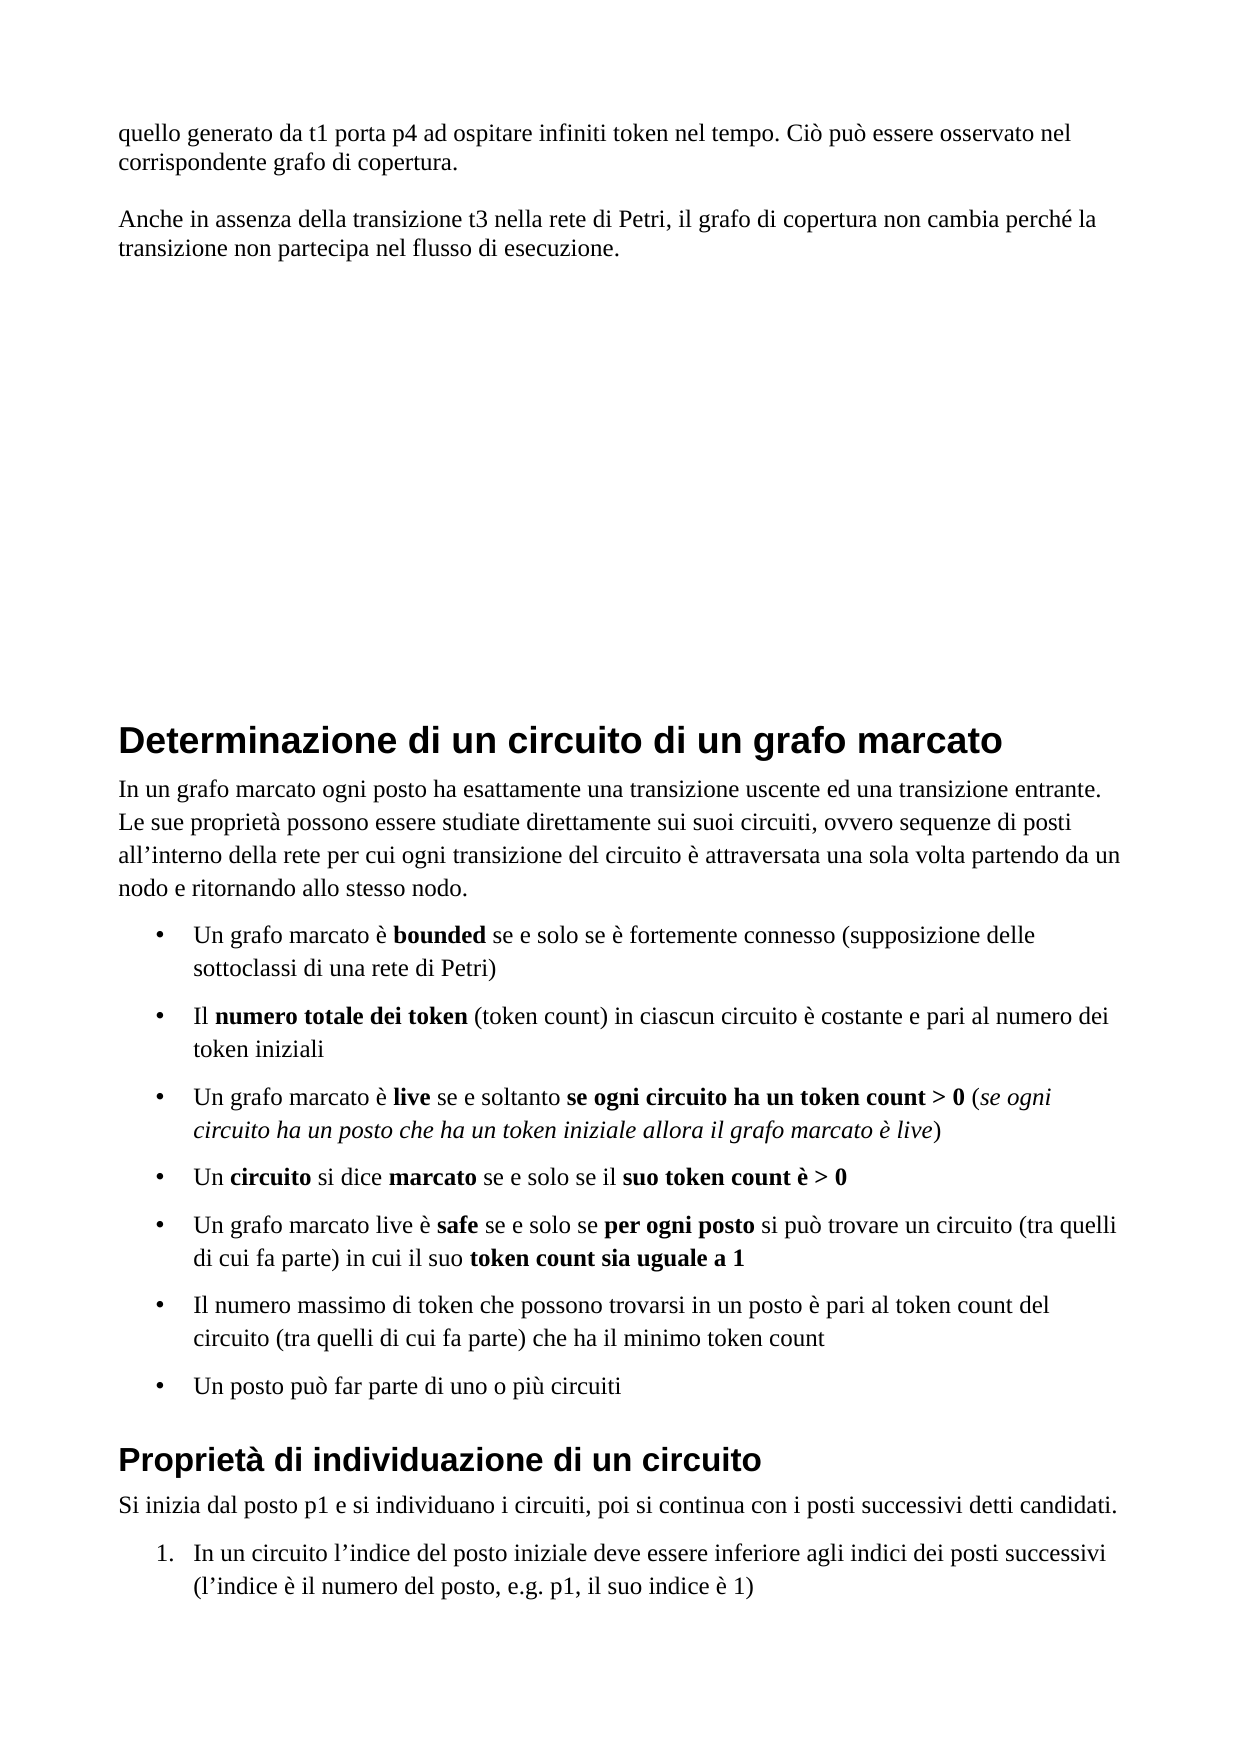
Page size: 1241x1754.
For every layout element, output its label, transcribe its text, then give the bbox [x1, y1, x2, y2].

list Un grafo marcato è bounded se e solo se è fortemente connesso (supposizione delle sottoclassi di una rete di Petri) [156, 920, 1122, 982]
list Un grafo marcato live è safe se e solo se per ogni posto si può trovare un circuito (tra quelli di cui fa parte) in cui il suo token count sia uguale a 1 [156, 1210, 1122, 1272]
text Anche in assenza della transizione t3 nella rete di Petri, il grafo di copertura non cambia perché la transizione non partecipa nel flusso di esecuzione. [118, 204, 1122, 262]
list In un circuito l’indice del posto iniziale deve essere inferiore agli indici dei posti successivi (l’indice è il numero del posto, e.g. p1, il suo indice è 1) [156, 1538, 1122, 1600]
list Il numero massimo di token che possono trovarsi in un posto è pari al token count del circuito (tra quelli di cui fa parte) che ha il minimo token count [156, 1291, 1122, 1352]
text Si inizia dal posto p1 e si individuano i circuiti, poi si continua con i posti successivi detti candidati. [118, 1491, 1122, 1519]
text In un grafo marcato ogni posto ha esattamente una transizione uscente ed una transizione entrante. Le sue proprietà possono essere studiate direttamente sui suoi circuiti, ovvero sequenze di posti all’interno della rete per cui ogni transizione del circuito è attraversata una sola volta partendo da un nodo e ritornando allo stesso nodo. [118, 774, 1122, 902]
list Un posto può far parte di uno o più circuiti [156, 1371, 1122, 1400]
list Un circuito si dice marcato se e solo se il suo token count è > 0 [156, 1162, 1122, 1191]
text quello generato da t1 porta p4 ad ospitare infiniti token nel tempo. Ciò può essere osservato nel corrispondente grafo di copertura. [118, 118, 1122, 176]
list Il numero totale dei token (token count) in ciascun circuito è costante e pari al numero dei token iniziali [156, 1001, 1122, 1063]
subtitle Proprietà di individuazione di un circuito [118, 1439, 1122, 1478]
subtitle Determinazione di un circuito di un grafo marcato [118, 718, 1122, 761]
list Un grafo marcato è live se e soltanto se ogni circuito ha un token count > 0 (se ogni circuito ha un posto che ha un token iniziale allora il grafo marcato è live) [156, 1082, 1122, 1143]
